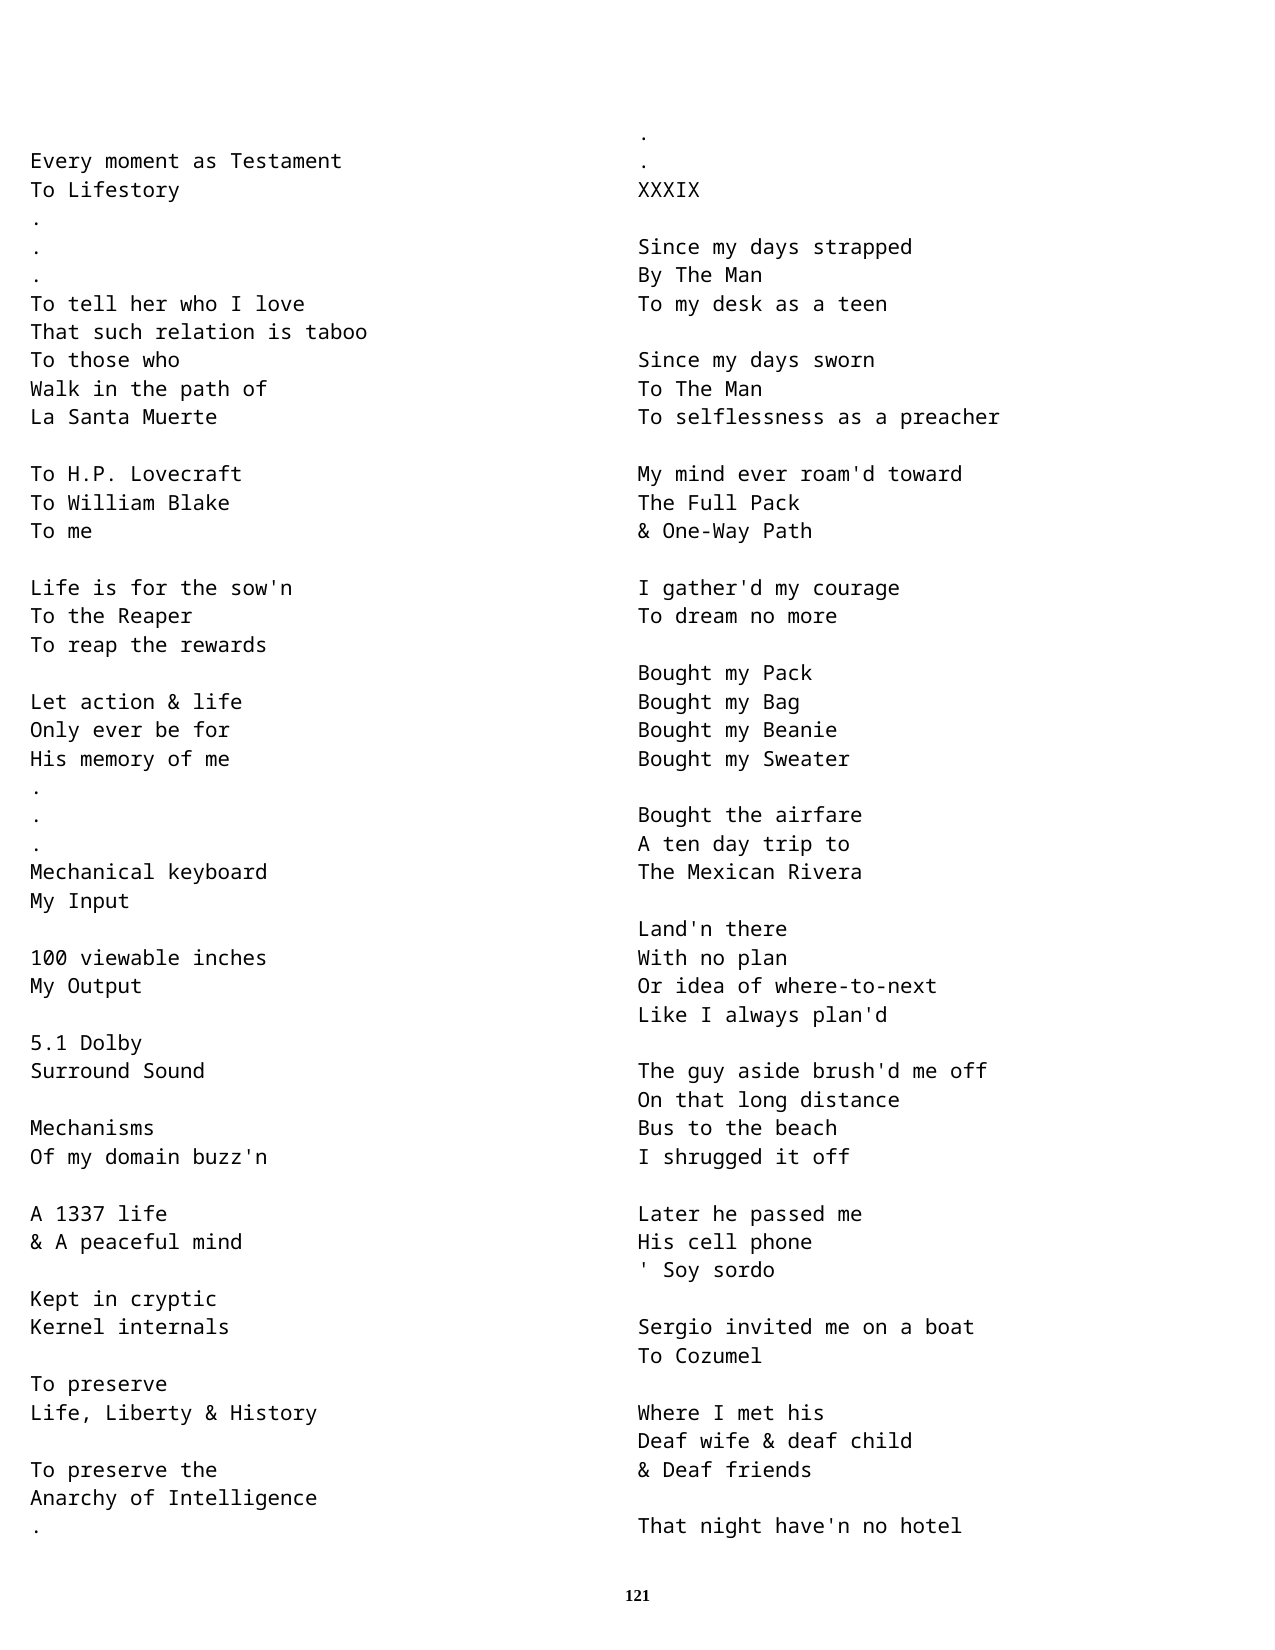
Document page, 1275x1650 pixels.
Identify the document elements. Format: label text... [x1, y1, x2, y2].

text To William Blake [30, 488, 637, 516]
text I shrugged it off [637, 1142, 1245, 1170]
text That night have'n no hotel [637, 1512, 1245, 1540]
text Bus to the beach [637, 1113, 1245, 1142]
text . [30, 772, 637, 801]
text Bought my Bag [637, 687, 1245, 715]
text Life is for the sow'n [30, 573, 637, 602]
text . [30, 203, 637, 232]
text Only ever be for [30, 715, 637, 744]
text To the Reaper [30, 602, 637, 630]
text His cell phone [637, 1227, 1245, 1256]
text 5.1 Dolby [30, 1028, 637, 1057]
text Of my domain buzz'n [30, 1142, 637, 1170]
text . [637, 118, 1245, 147]
text His memory of me [30, 744, 637, 772]
text Like I always plan'd [637, 1000, 1245, 1028]
text To H.P. Lovecraft [30, 459, 637, 488]
text Mechanisms [30, 1113, 637, 1142]
text To Cozumel [637, 1341, 1245, 1369]
text Since my days sworn [637, 346, 1245, 374]
text To tell her who I love [30, 289, 637, 317]
text & Deaf friends [637, 1455, 1245, 1483]
text . [30, 260, 637, 289]
text My Output [30, 971, 637, 1000]
text To dream no more [637, 602, 1245, 630]
text Life, Liberty & History [30, 1398, 637, 1426]
text To Lifestory [30, 175, 637, 203]
text Deaf wife & deaf child [637, 1426, 1245, 1455]
text La Santa Muerte [30, 402, 637, 431]
text To me [30, 516, 637, 545]
text Where I met his [637, 1398, 1245, 1426]
text Or idea of where-to-next [637, 971, 1245, 1000]
text Bought my Sweater [637, 744, 1245, 772]
text 100 viewable inches [30, 943, 637, 971]
text Since my days strapped [637, 232, 1245, 260]
text . [30, 801, 637, 829]
text & One-Way Path [637, 516, 1245, 545]
text Bought my Pack [637, 658, 1245, 687]
text To selflessness as a preacher [637, 402, 1245, 431]
text & A peaceful mind [30, 1227, 637, 1256]
text The Mexican Rivera [637, 857, 1245, 886]
text My mind ever roam'd toward [637, 459, 1245, 488]
text The guy aside brush'd me off [637, 1057, 1245, 1085]
text Surround Sound [30, 1057, 637, 1085]
text To those who [30, 346, 637, 374]
text To my desk as a teen [637, 289, 1245, 317]
text My Input [30, 886, 637, 914]
text On that long distance [637, 1085, 1245, 1113]
text To preserve the [30, 1455, 637, 1483]
text To The Man [637, 374, 1245, 402]
text Anarchy of Intelligence [30, 1483, 637, 1512]
text Kept in cryptic [30, 1284, 637, 1312]
text The Full Pack [637, 488, 1245, 516]
text With no plan [637, 943, 1245, 971]
text . [30, 1512, 637, 1540]
text I gather'd my courage [637, 573, 1245, 602]
text To reap the rewards [30, 630, 637, 658]
text ' Soy sordo [637, 1256, 1245, 1284]
text Every moment as Testament [30, 147, 637, 175]
text Sergio invited me on a boat [637, 1312, 1245, 1341]
text A 1337 life [30, 1199, 637, 1227]
text By The Man [637, 260, 1245, 289]
text Bought my Beanie [637, 715, 1245, 744]
text Bought the airfare [637, 801, 1245, 829]
text . [30, 829, 637, 857]
text A ten day trip to [637, 829, 1245, 857]
text Land'n there [637, 914, 1245, 943]
text . [30, 232, 637, 260]
text To preserve [30, 1369, 637, 1398]
text . [637, 147, 1245, 175]
text Walk in the path of [30, 374, 637, 402]
text Let action & life [30, 687, 637, 715]
text XXXIX [637, 175, 1245, 203]
text Mechanical keyboard [30, 857, 637, 886]
text Kernel internals [30, 1312, 637, 1341]
text That such relation is taboo [30, 317, 637, 346]
text Later he passed me [637, 1199, 1245, 1227]
